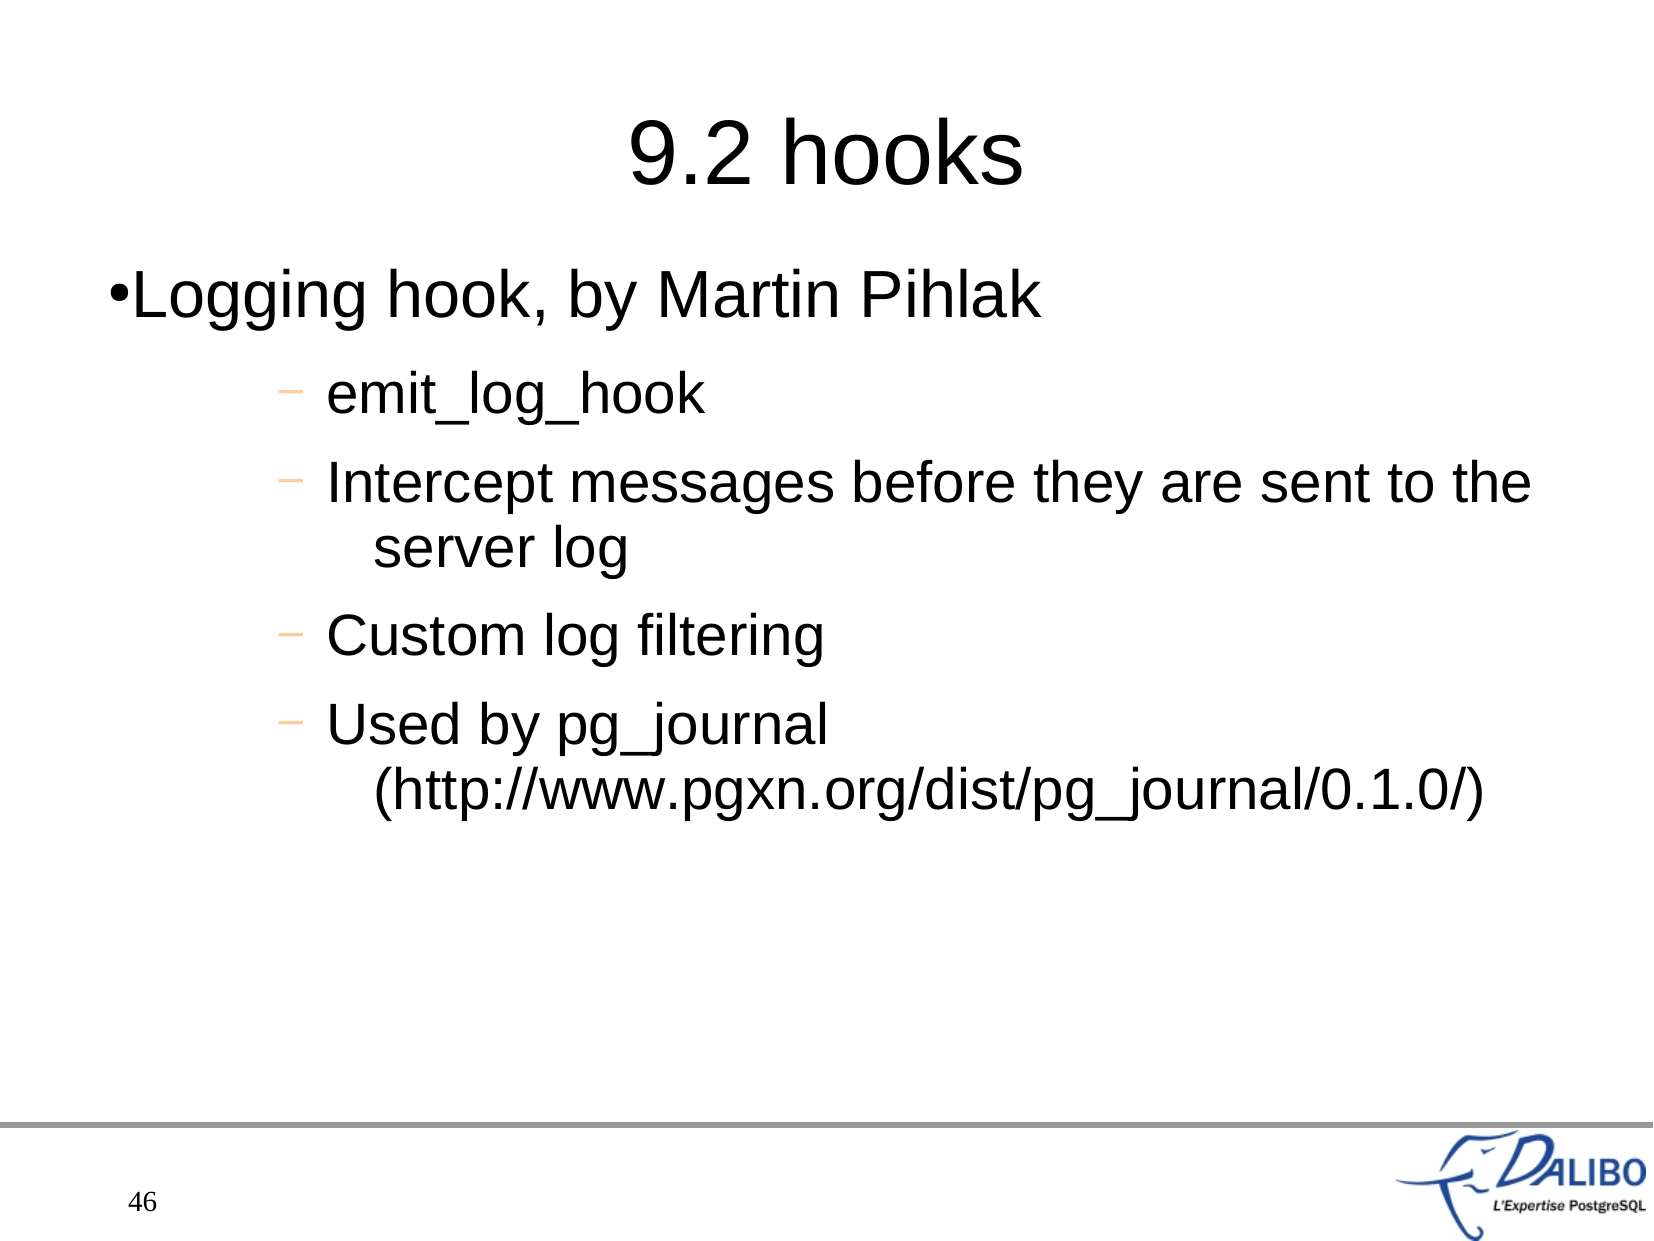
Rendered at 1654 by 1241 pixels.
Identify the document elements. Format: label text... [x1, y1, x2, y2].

title 9.2 hooks [82, 49, 1571, 257]
list Logging hook, by Martin Pihlak emit_log_hook Intercept messages before they are sent to the server log Custom log filtering Used by pg_journal (http://www.pgxn.org/dist/pg_journal/0.1.0/) [90, 256, 1578, 1076]
picture [1395, 1130, 1646, 1241]
